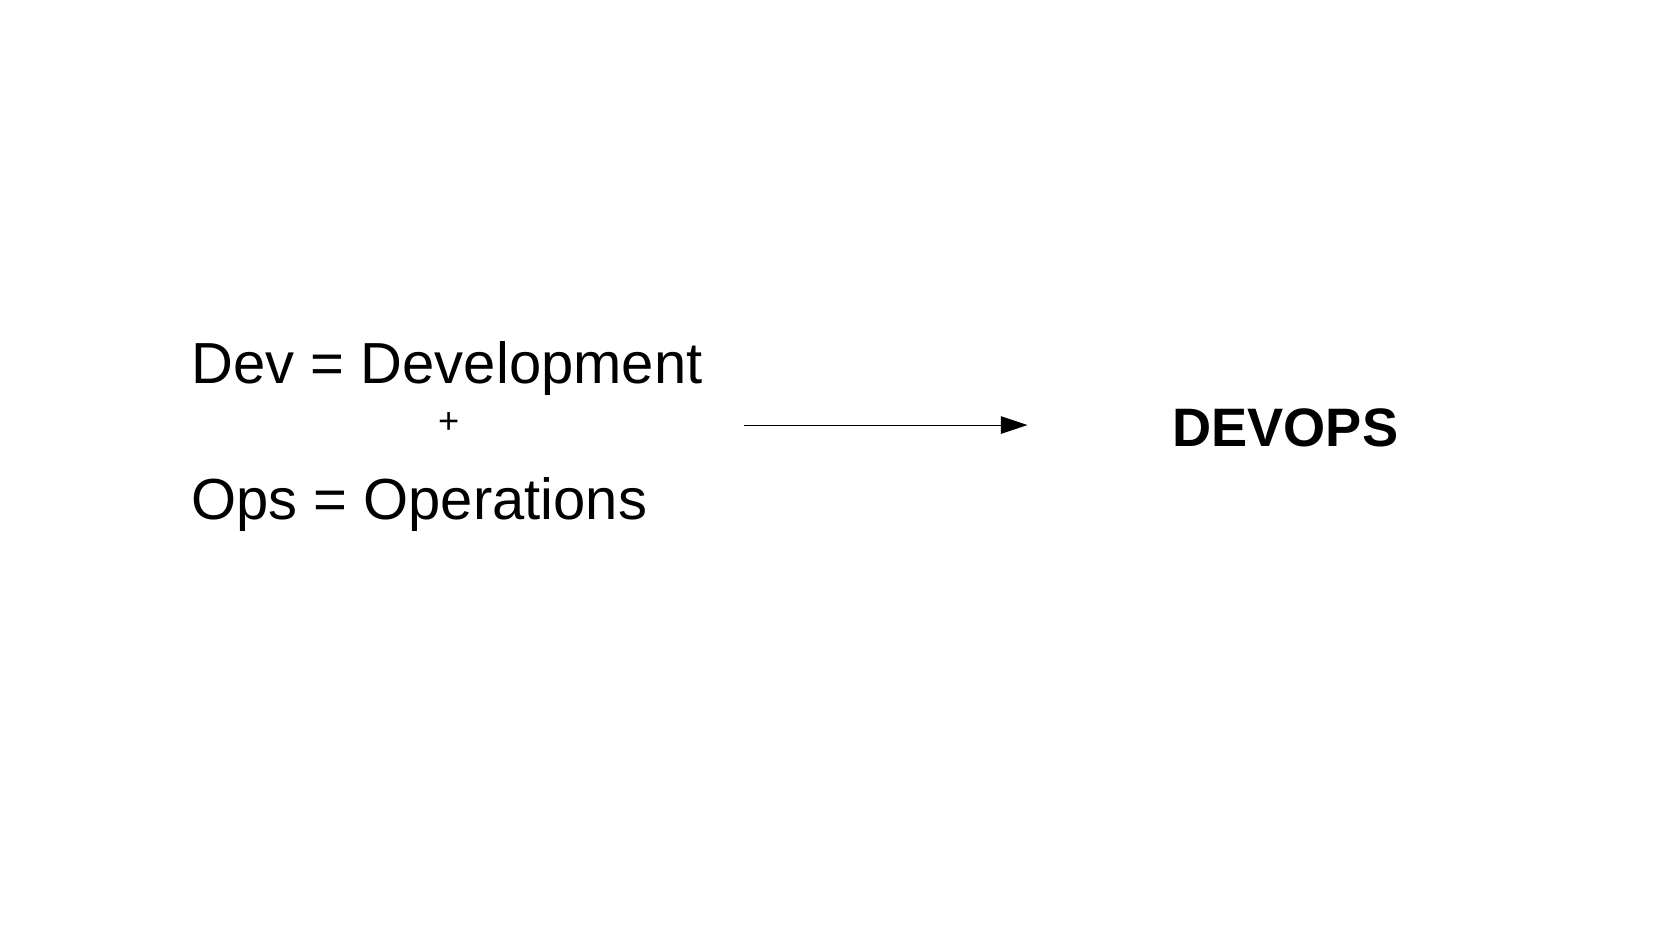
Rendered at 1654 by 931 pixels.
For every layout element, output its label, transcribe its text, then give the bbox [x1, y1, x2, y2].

list Dev = Development + Ops = Operations [129, 330, 827, 532]
text_box DEVOPS [1157, 389, 1414, 465]
